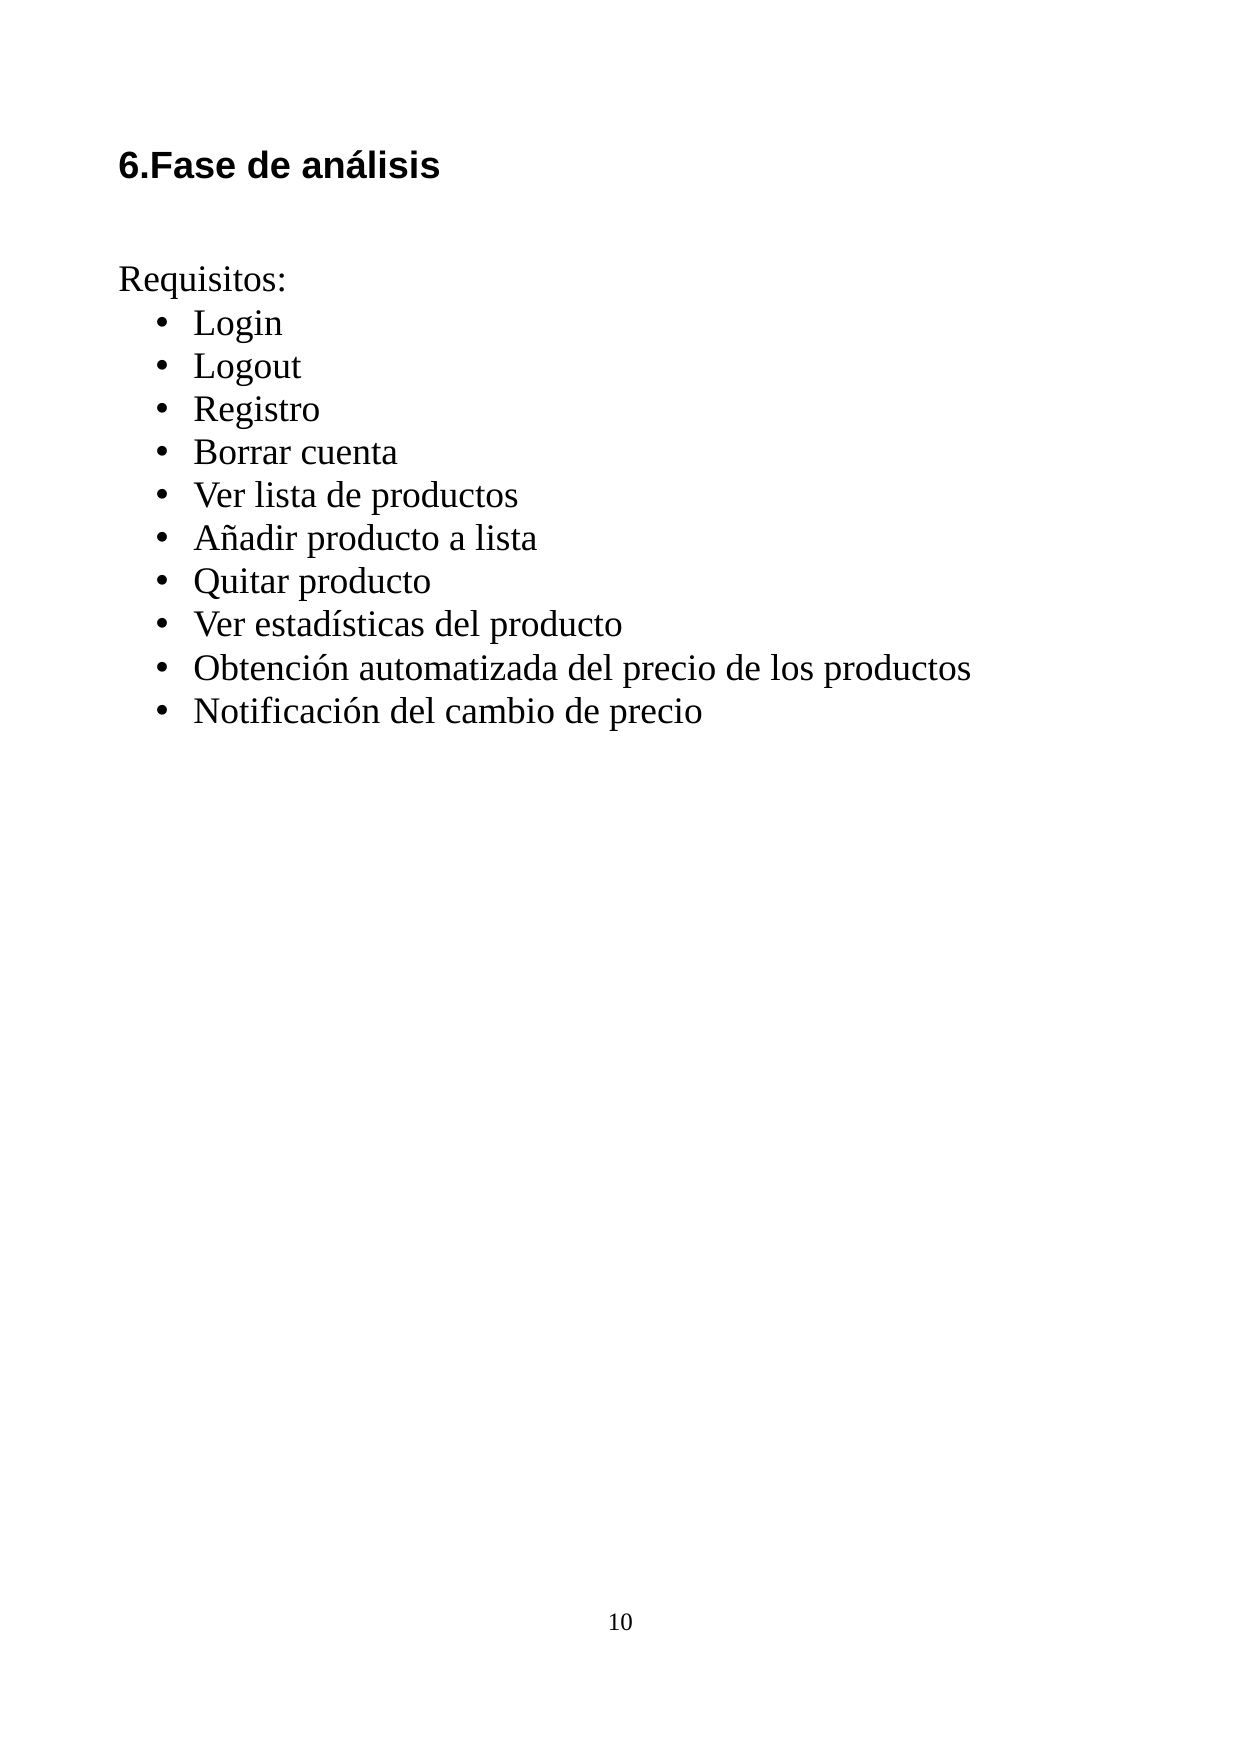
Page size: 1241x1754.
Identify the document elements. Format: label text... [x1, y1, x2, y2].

list Añadir producto a lista [156, 516, 1122, 559]
list Ver estadísticas del producto [156, 602, 1122, 645]
list Quitar producto [156, 559, 1122, 602]
list Login [156, 300, 1122, 343]
list Ver lista de productos [156, 472, 1122, 516]
list Logout [156, 343, 1122, 386]
list Notificación del cambio de precio [156, 688, 1122, 731]
list Borrar cuenta [156, 429, 1122, 472]
list Registro [156, 386, 1122, 429]
list Obtención automatizada del precio de los productos [156, 645, 1122, 688]
text Requisitos: [118, 257, 1122, 300]
subtitle 6.Fase de análisis [118, 143, 1122, 187]
